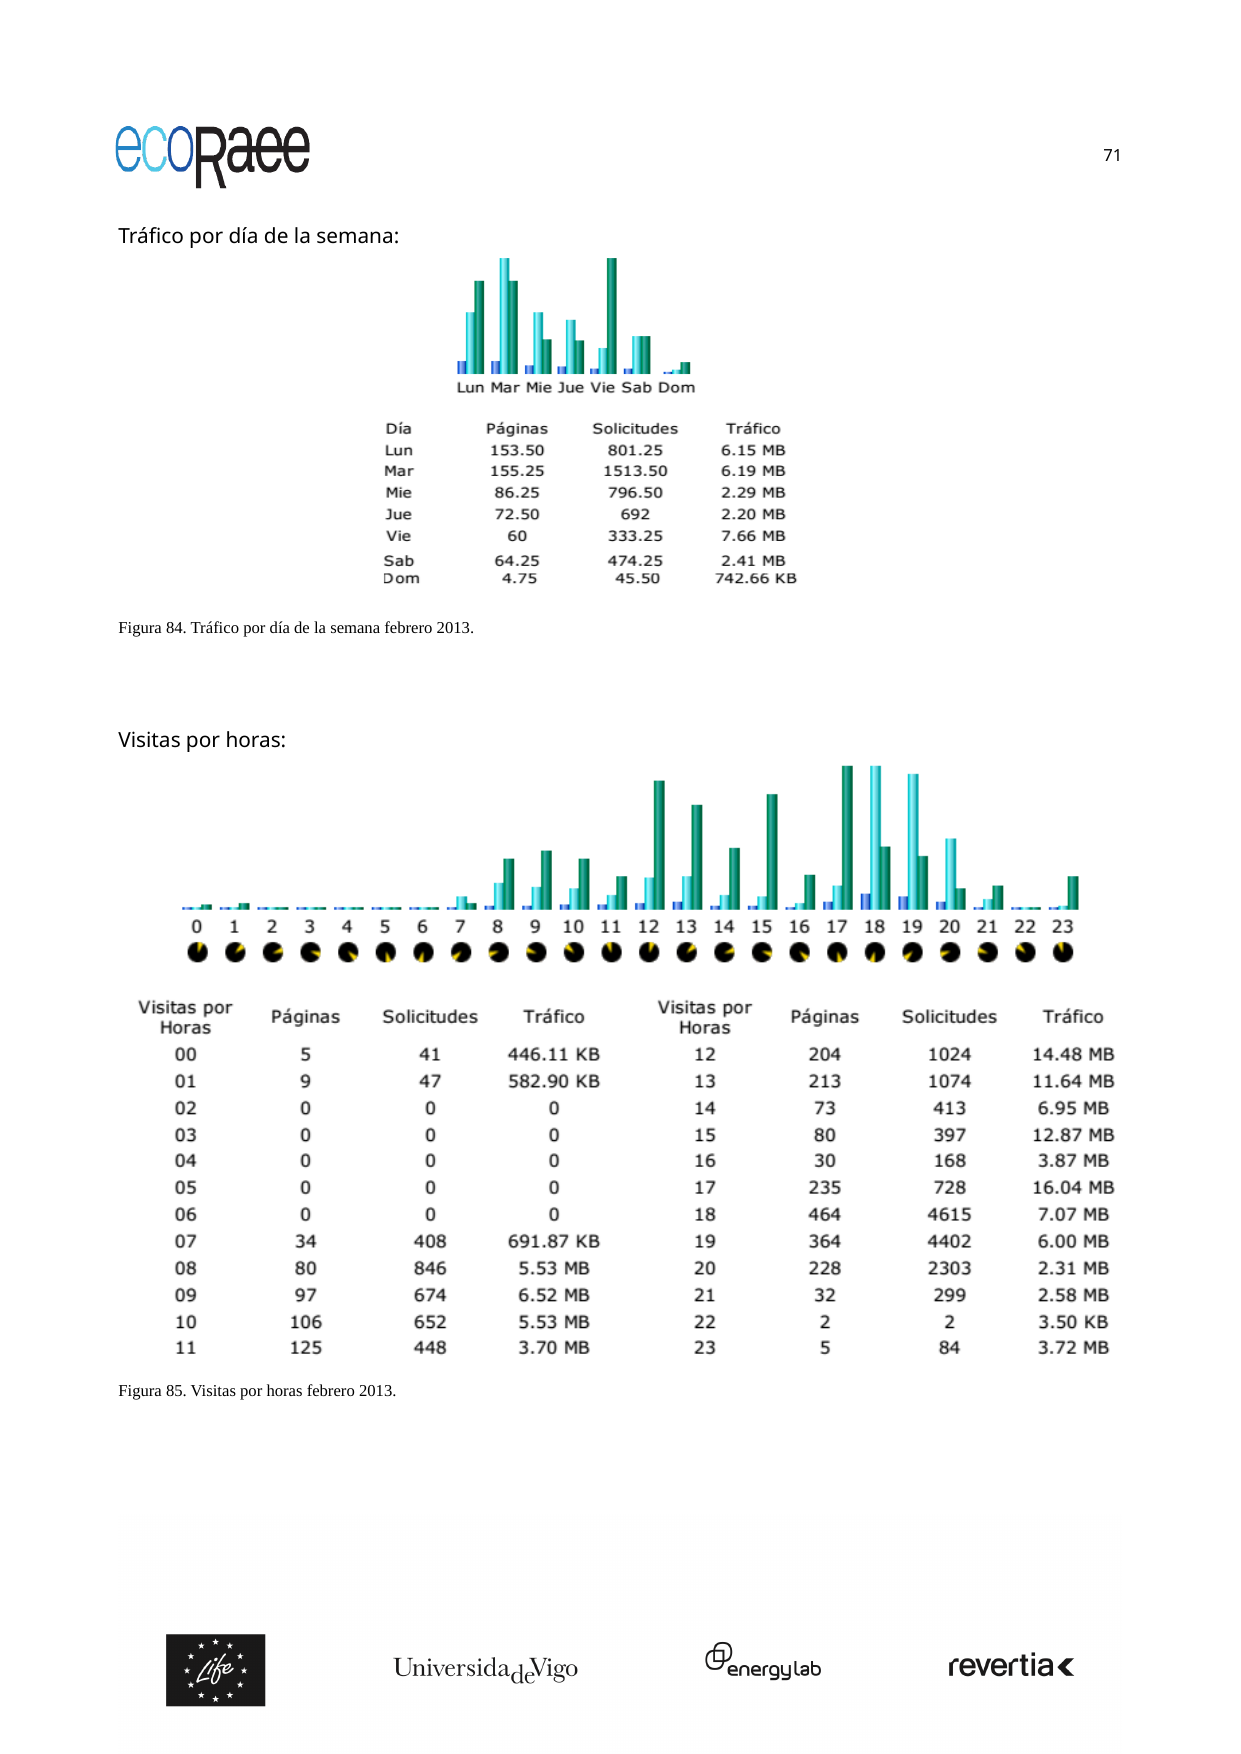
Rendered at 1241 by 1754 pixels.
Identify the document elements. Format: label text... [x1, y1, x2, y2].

text Visitas por horas: [118, 725, 1122, 753]
picture [118, 762, 1123, 1362]
text Figura 85. Visitas por horas febrero 2013. [118, 1380, 1122, 1399]
picture [118, 1514, 1123, 1754]
text Tráfico por día de la semana: [118, 221, 1122, 250]
picture [114, 124, 311, 190]
picture [348, 257, 824, 593]
text Figura 84. Tráfico por día de la semana febrero 2013. [118, 618, 1122, 637]
